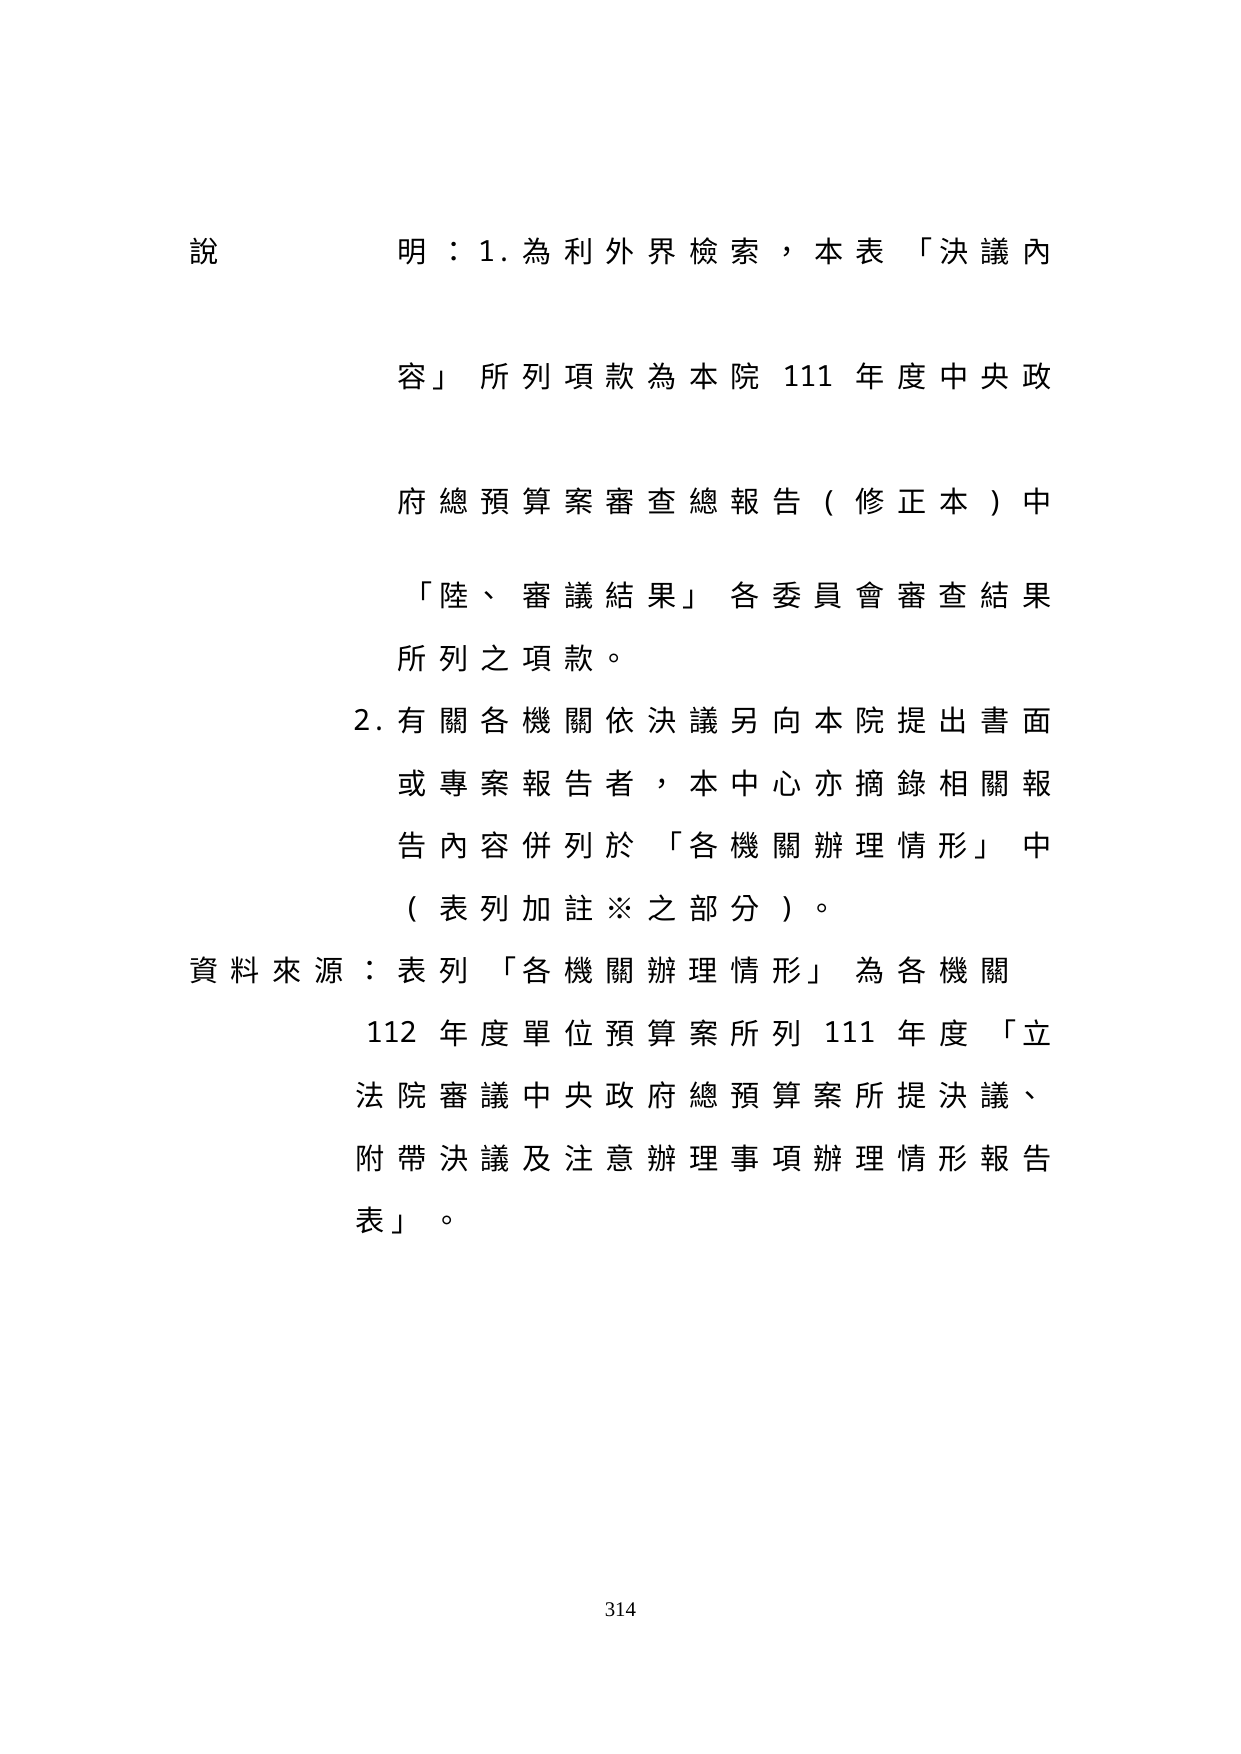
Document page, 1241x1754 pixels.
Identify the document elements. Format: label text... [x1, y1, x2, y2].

text 說 明：1.為利外界檢索，本表「決議內容」所列項款為本院111年度中央政府總預算案審查總報告(修正本)中「陸、審議結果」各委員會審查結果所列之項款。 [180, 177, 1058, 677]
text 資料來源：表列「各機關辦理情形」為各機關112年度單位預算案所列111年度「立法院審議中央政府總預算案所提決議、附帶決議及注意辦理事項辦理情形報告表」。 [180, 927, 1058, 1240]
text 2.有關各機關依決議另向本院提出書面或專案報告者，本中心亦摘錄相關報告內容併列於「各機關辦理情形」中(表列加註※之部分)。 [330, 677, 1058, 927]
